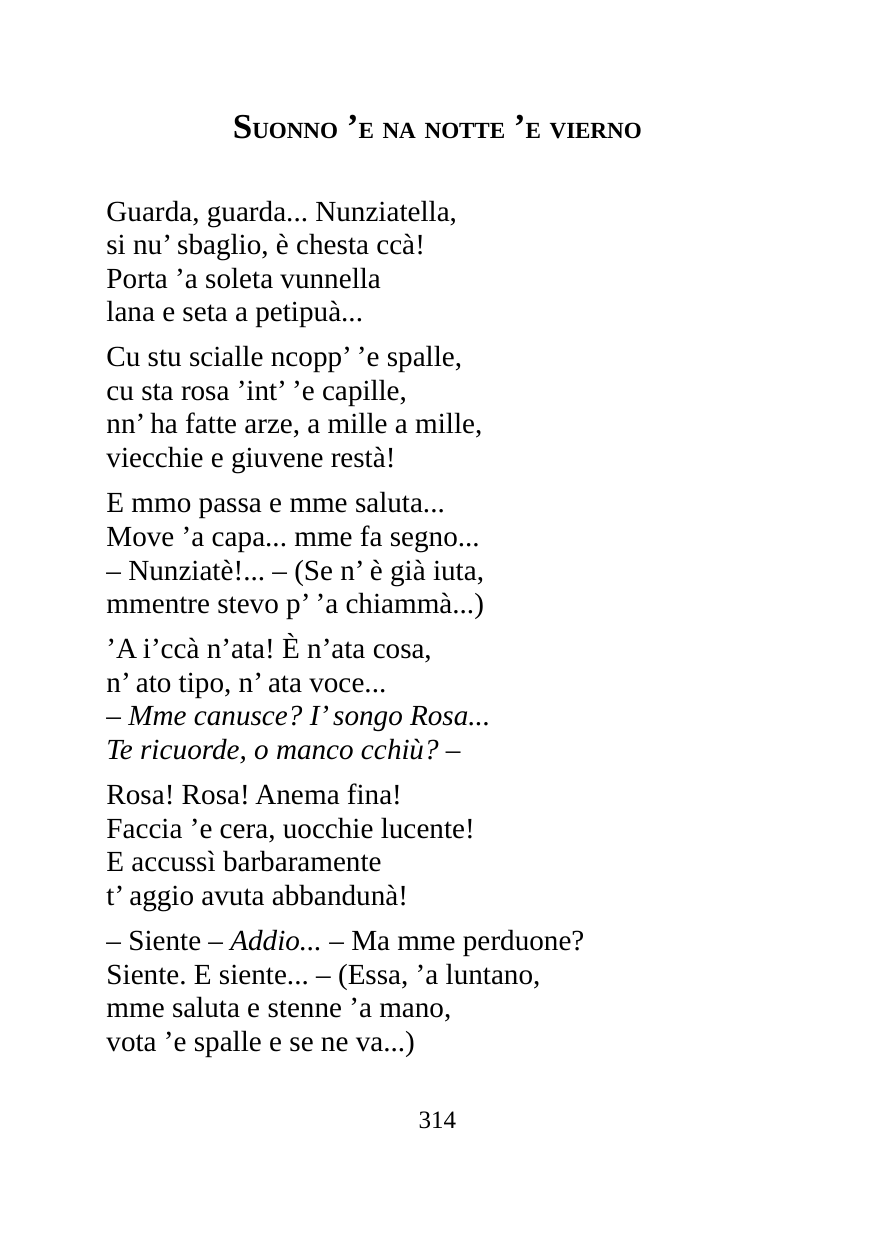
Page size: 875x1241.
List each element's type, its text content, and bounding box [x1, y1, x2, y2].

text Siente. E siente... – (Essa, ’a luntano, [106, 957, 768, 990]
text E accussì barbaramente [106, 844, 768, 878]
text Cu stu scialle ncopp’ ’e spalle, [106, 339, 768, 373]
subtitle Suonno ’e na notte ’e vierno [106, 106, 768, 146]
text – Nunziatè!... – (Se n’ è già iuta, [106, 553, 768, 586]
text E mmo passa e mme saluta... [106, 486, 768, 519]
text – Mme canusce? I’ songo Rosa... [106, 698, 768, 732]
text ’A i’ccà n’ata! È n’ata cosa, [106, 631, 768, 665]
text Porta ’a soleta vunnella [106, 261, 768, 294]
text t’ aggio avuta abbandunà! [106, 878, 768, 912]
text n’ ato tipo, n’ ata voce... [106, 665, 768, 698]
text Guarda, guarda... Nunziatella, [106, 194, 768, 227]
text si nu’ sbaglio, è chesta ccà! [106, 227, 768, 261]
text lana e seta a petipuà... [106, 294, 768, 328]
text viecchie e giuvene restà! [106, 440, 768, 474]
text vota ’e spalle e se ne va...) [106, 1024, 768, 1057]
text nn’ ha fatte arze, a mille a mille, [106, 407, 768, 440]
text Te ricuorde, o manco cchiù? – [106, 732, 768, 766]
text Rosa! Rosa! Anema fina! [106, 777, 768, 811]
text – Siente – Addio... – Ma mme perduone? [106, 923, 768, 957]
text mme saluta e stenne ’a mano, [106, 990, 768, 1024]
text Move ’a capa... mme fa segno... [106, 519, 768, 553]
text mmentre stevo p’ ’a chiammà...) [106, 586, 768, 620]
text cu sta rosa ’int’ ’e capille, [106, 373, 768, 407]
text Faccia ’e cera, uocchie lucente! [106, 811, 768, 844]
